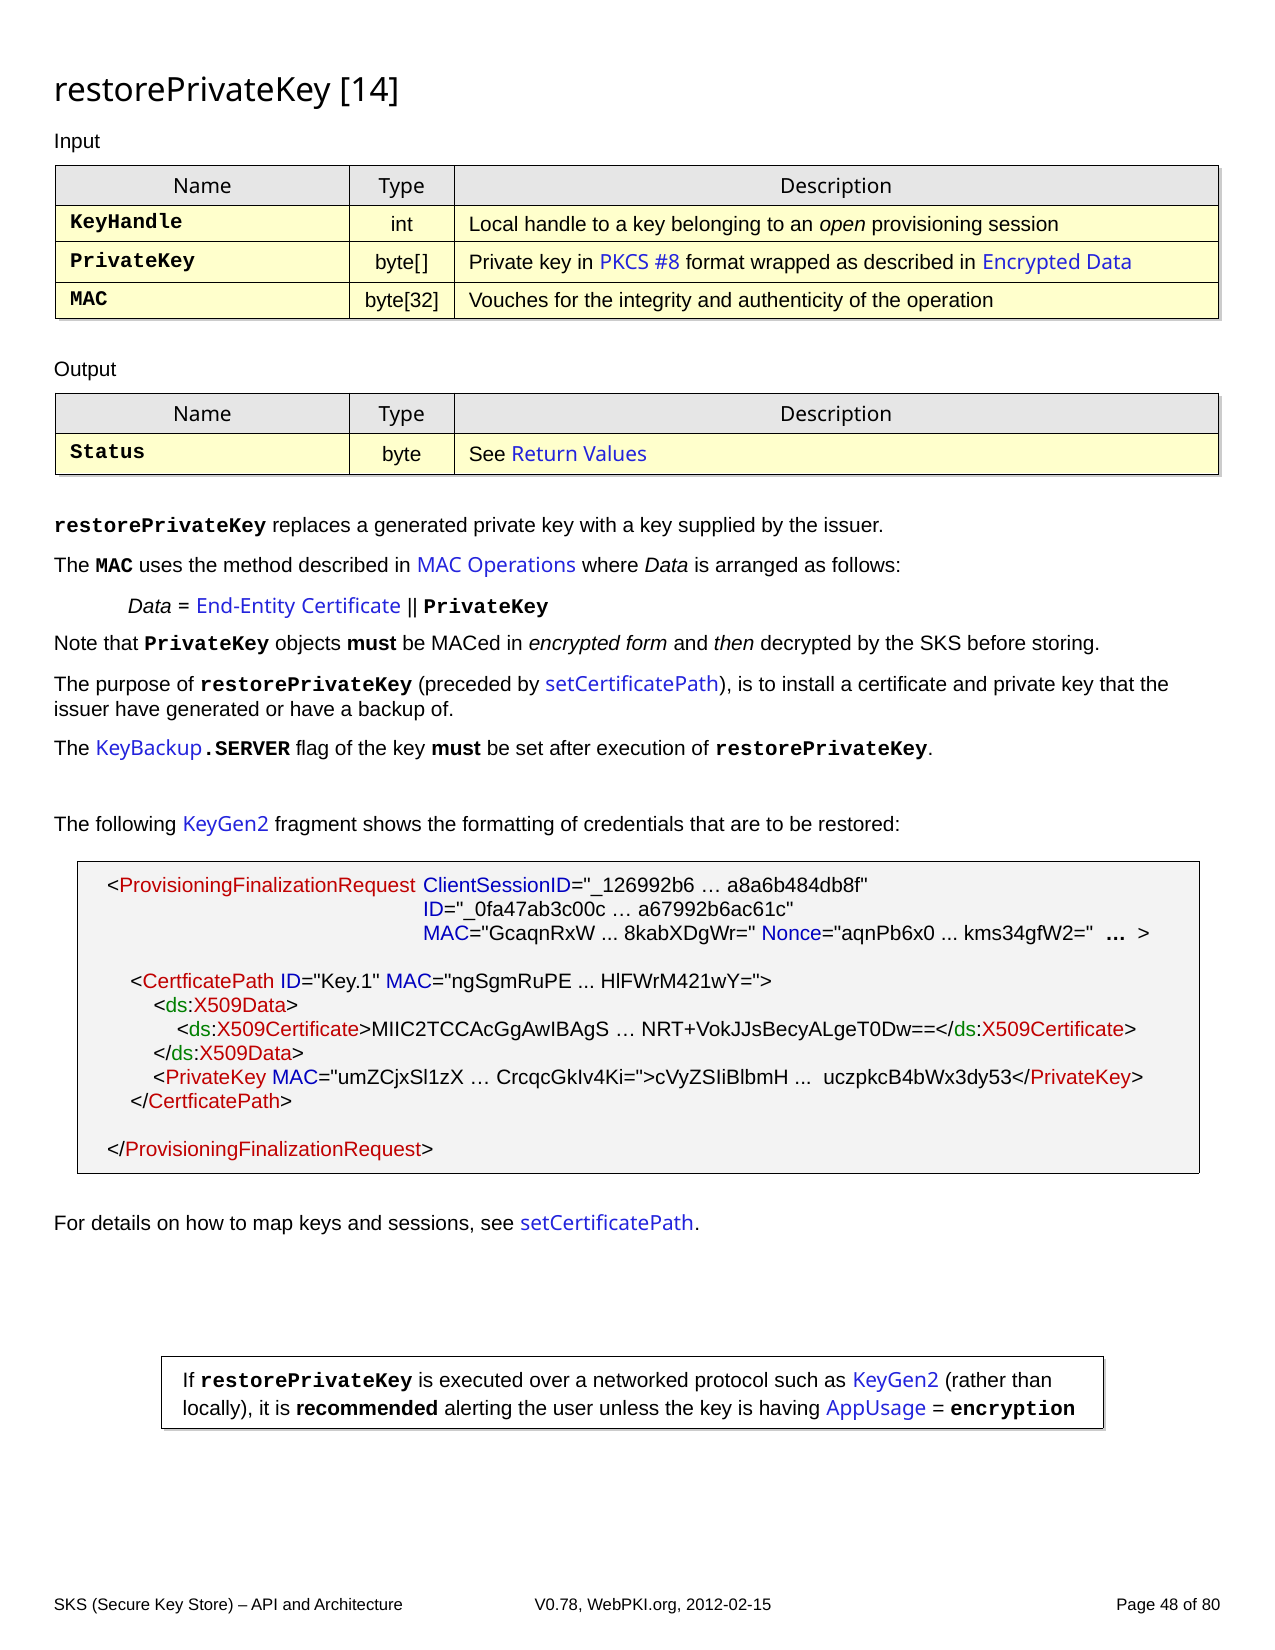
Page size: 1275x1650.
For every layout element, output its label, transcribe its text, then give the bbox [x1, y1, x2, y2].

table_cell Local handle to a key belonging to an open provisioning session [455, 206, 1218, 241]
table_header Type [350, 394, 454, 433]
table_header Description [455, 166, 1218, 205]
table_cell MAC [56, 283, 349, 318]
table_cell KeyHandle [56, 206, 349, 241]
table_cell byte⁮[32] [350, 283, 454, 318]
table_header Type [350, 166, 454, 205]
subtitle restorePrivateKey [14] [54, 66, 1221, 111]
table_header Name [56, 166, 349, 205]
table_header If restorePrivateKey is executed over a networked protocol such as KeyGen2 (rather than locally), it is recommended alerting the user unless the key is having AppUsage = encryption [162, 1357, 1103, 1428]
text restorePrivateKey replaces a generated private key with a key supplied by the issuer. [54, 513, 1221, 539]
text The KeyBackup.SERVER flag of the key must be set after execution of restorePrivateKey. [54, 733, 1221, 762]
table_cell See Return Values [455, 434, 1218, 473]
text Output [54, 357, 1221, 381]
text Data = End-Entity Certificate || PrivateKey [54, 591, 1221, 619]
table_cell int [350, 206, 454, 241]
table_cell Vouches for the integrity and authenticity of the operation [455, 283, 1218, 318]
table_cell byte [350, 434, 454, 473]
table_header Name [56, 394, 349, 433]
text The following KeyGen2 fragment shows the formatting of credentials that are to be restored: [54, 809, 1221, 861]
table_cell byte⁮[ ] [350, 242, 454, 282]
table_header Description [455, 394, 1218, 433]
text Input [54, 129, 1221, 153]
text The MAC uses the method described in MAC Operations where Data is arranged as follows: [54, 551, 1221, 579]
table_cell Private key in PKCS #8 format wrapped as described in Encrypted Data [455, 242, 1218, 282]
table_cell Status [56, 434, 349, 473]
table_cell PrivateKey [56, 242, 349, 282]
text For details on how to map keys and sessions, see setCertificatePath. [54, 1208, 1221, 1237]
table_header <ProvisioningFinalizationRequest ClientSessionID="_126992b6 … a8a6b484db8f" ID="_0fa47ab3c00c … a67992b6ac61c" MAC="GcaqnRxW ... 8kabXDgWr=" Nonce="aqnPb6x0 ... kms34gfW2=" … > <CertficatePath ID="Key.1" MAC="ngSgmRuPE ... HlFWrM421wY="> <ds:X509Data> <ds:X509Certificate>MIIC2TCCAcGgAwIBAgS … NRT+VokJJsBecyALgeT0Dw==</ds:X509Certificate> </ds:X509Data> <PrivateKey MAC="umZCjxSl1zX … CrcqcGkIv4Ki=">cVyZSIiBlbmH ... uczpkcB4bWx3dy53</PrivateKey> </CertficatePath> </ProvisioningFinalizationRequest> [78, 862, 1199, 1173]
text Note that PrivateKey objects must be MACed in encrypted form and then decrypted by the SKS before storing. [54, 631, 1221, 657]
text The purpose of restorePrivateKey (preceded by setCertificatePath), is to install a certificate and private key that the issuer have generated or have a backup of. [54, 669, 1221, 721]
